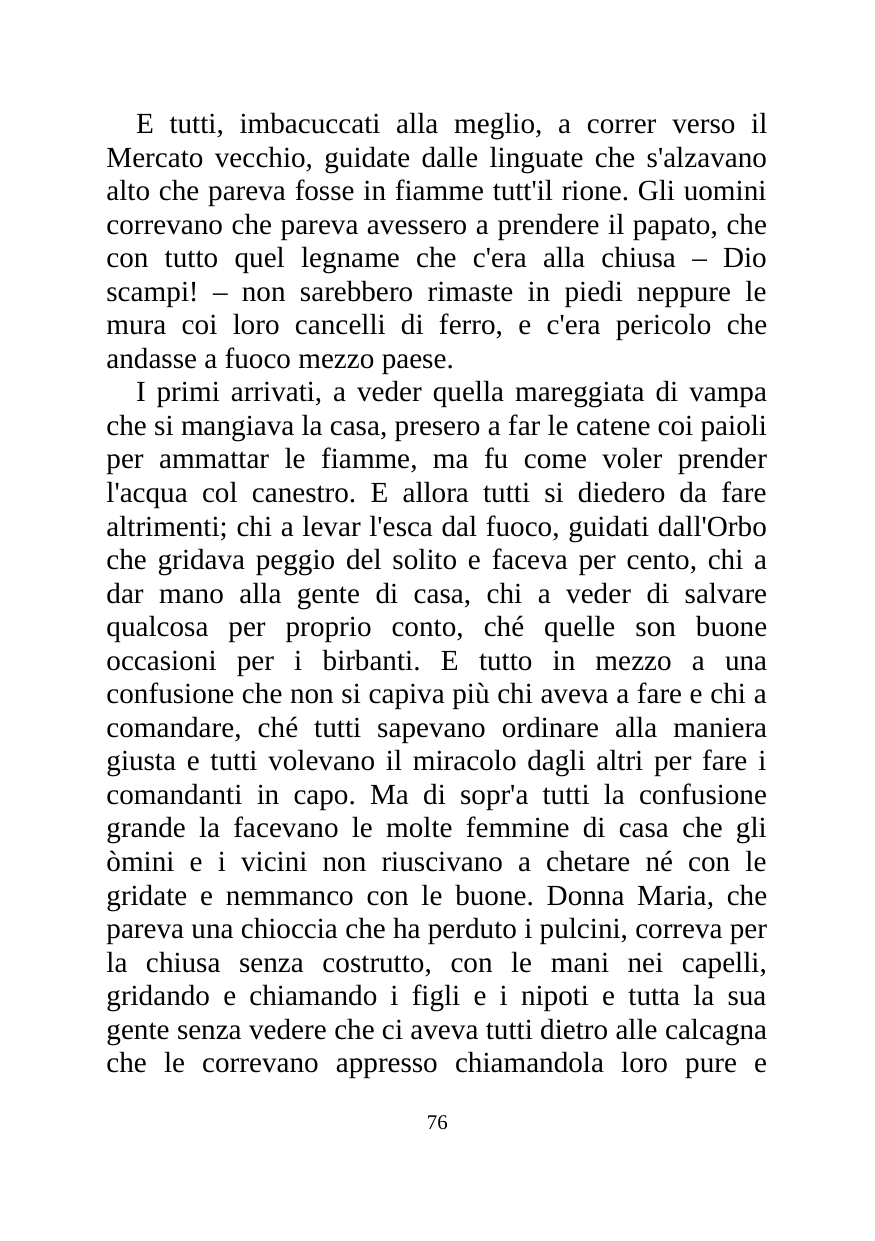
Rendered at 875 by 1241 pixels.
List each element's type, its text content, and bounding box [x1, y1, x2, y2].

text E tutti, imbacuccati alla meglio, a correr verso il Mercato vecchio, guidate dalle linguate che s'alzavano alto che pareva fosse in fiamme tutt'il rione. Gli uomini correvano che pareva avessero a prendere il papato, che con tutto quel legname che c'era alla chiusa – Dio scampi! – non sarebbero rimaste in piedi neppure le mura coi loro cancelli di ferro, e c'era pericolo che andasse a fuoco mezzo paese. [106, 106, 768, 374]
text I primi arrivati, a veder quella mareggiata di vampa che si mangiava la casa, presero a far le catene coi paioli per ammattar le fiamme, ma fu come voler prender l'acqua col canestro. E allora tutti si diedero da fare altrimenti; chi a levar l'esca dal fuoco, guidati dall'Orbo che gridava peggio del solito e faceva per cento, chi a dar mano alla gente di casa, chi a veder di salvare qualcosa per proprio conto, ché quelle son buone occasioni per i birbanti. E tutto in mezzo a una confusione che non si capiva più chi aveva a fare e chi a comandare, ché tutti sapevano ordinare alla maniera giusta e tutti volevano il miracolo dagli altri per fare i comandanti in capo. Ma di sopr'a tutti la confusione grande la facevano le molte femmine di casa che gli òmini e i vicini non riuscivano a chetare né con le gridate e nemmanco con le buone. Donna Maria, che pareva una chioccia che ha perduto i pulcini, correva per la chiusa senza costrutto, con le mani nei capelli, gridando e chiamando i figli e i nipoti e tutta la sua gente senza vedere che ci aveva tutti dietro alle calcagna che le correvano appresso chiamandola loro pure e [106, 374, 768, 1079]
